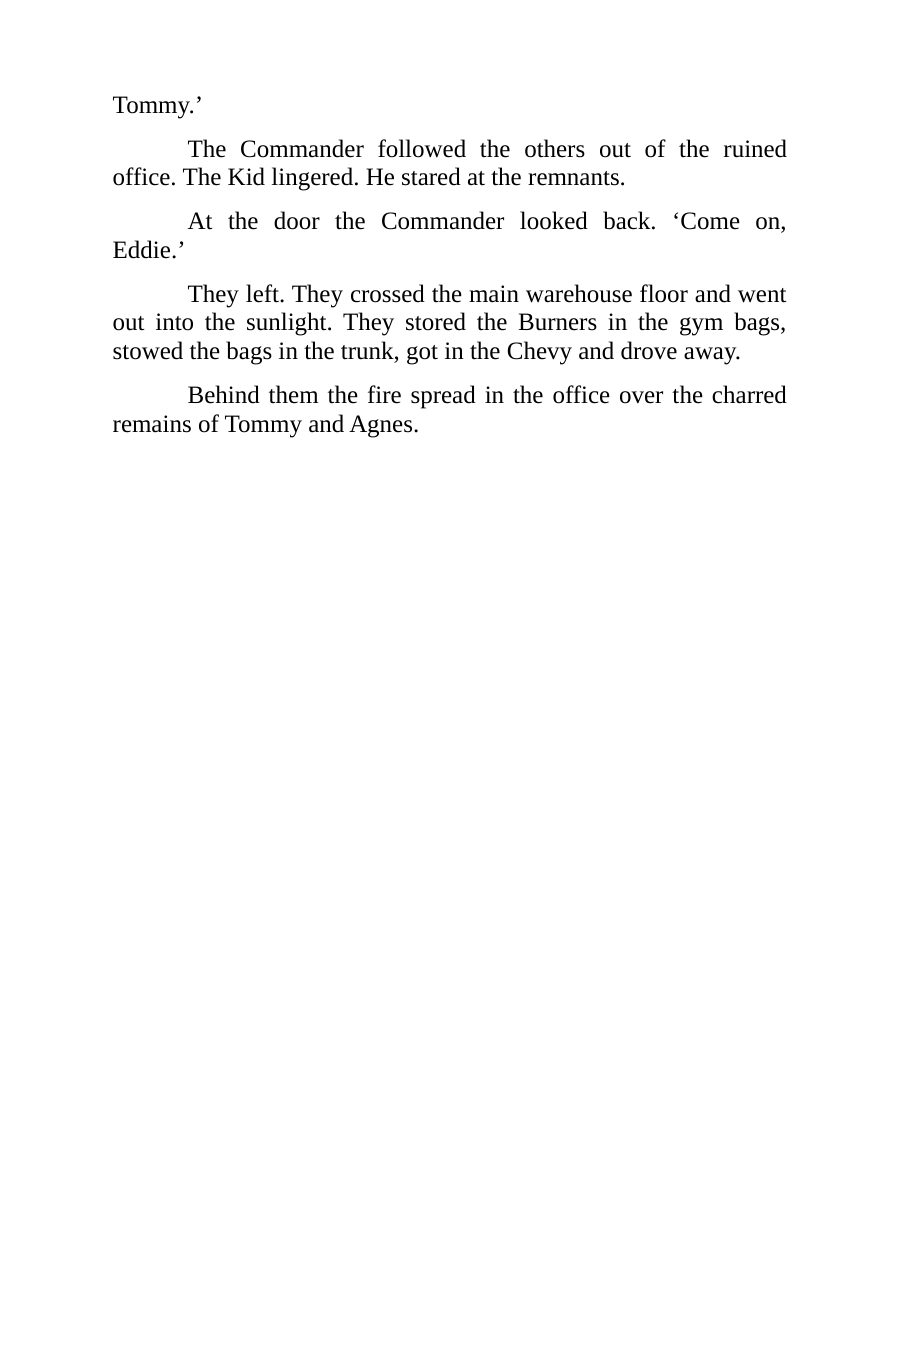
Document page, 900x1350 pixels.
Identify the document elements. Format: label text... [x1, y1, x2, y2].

text Behind them the fire spread in the office over the charred remains of Tommy and Agnes. [112, 380, 787, 437]
text At the door the Commander looked back. ‘Come on, Eddie.’ [112, 206, 787, 264]
text They left. They crossed the main warehouse floor and went out into the sunlight. They stored the Burners in the gym bags, stowed the bags in the trunk, got in the Chevy and drove away. [112, 279, 787, 365]
text The Commander followed the others out of the ruined office. The Kid lingered. He stared at the remnants. [112, 134, 787, 191]
text Tommy.’ [112, 90, 787, 119]
